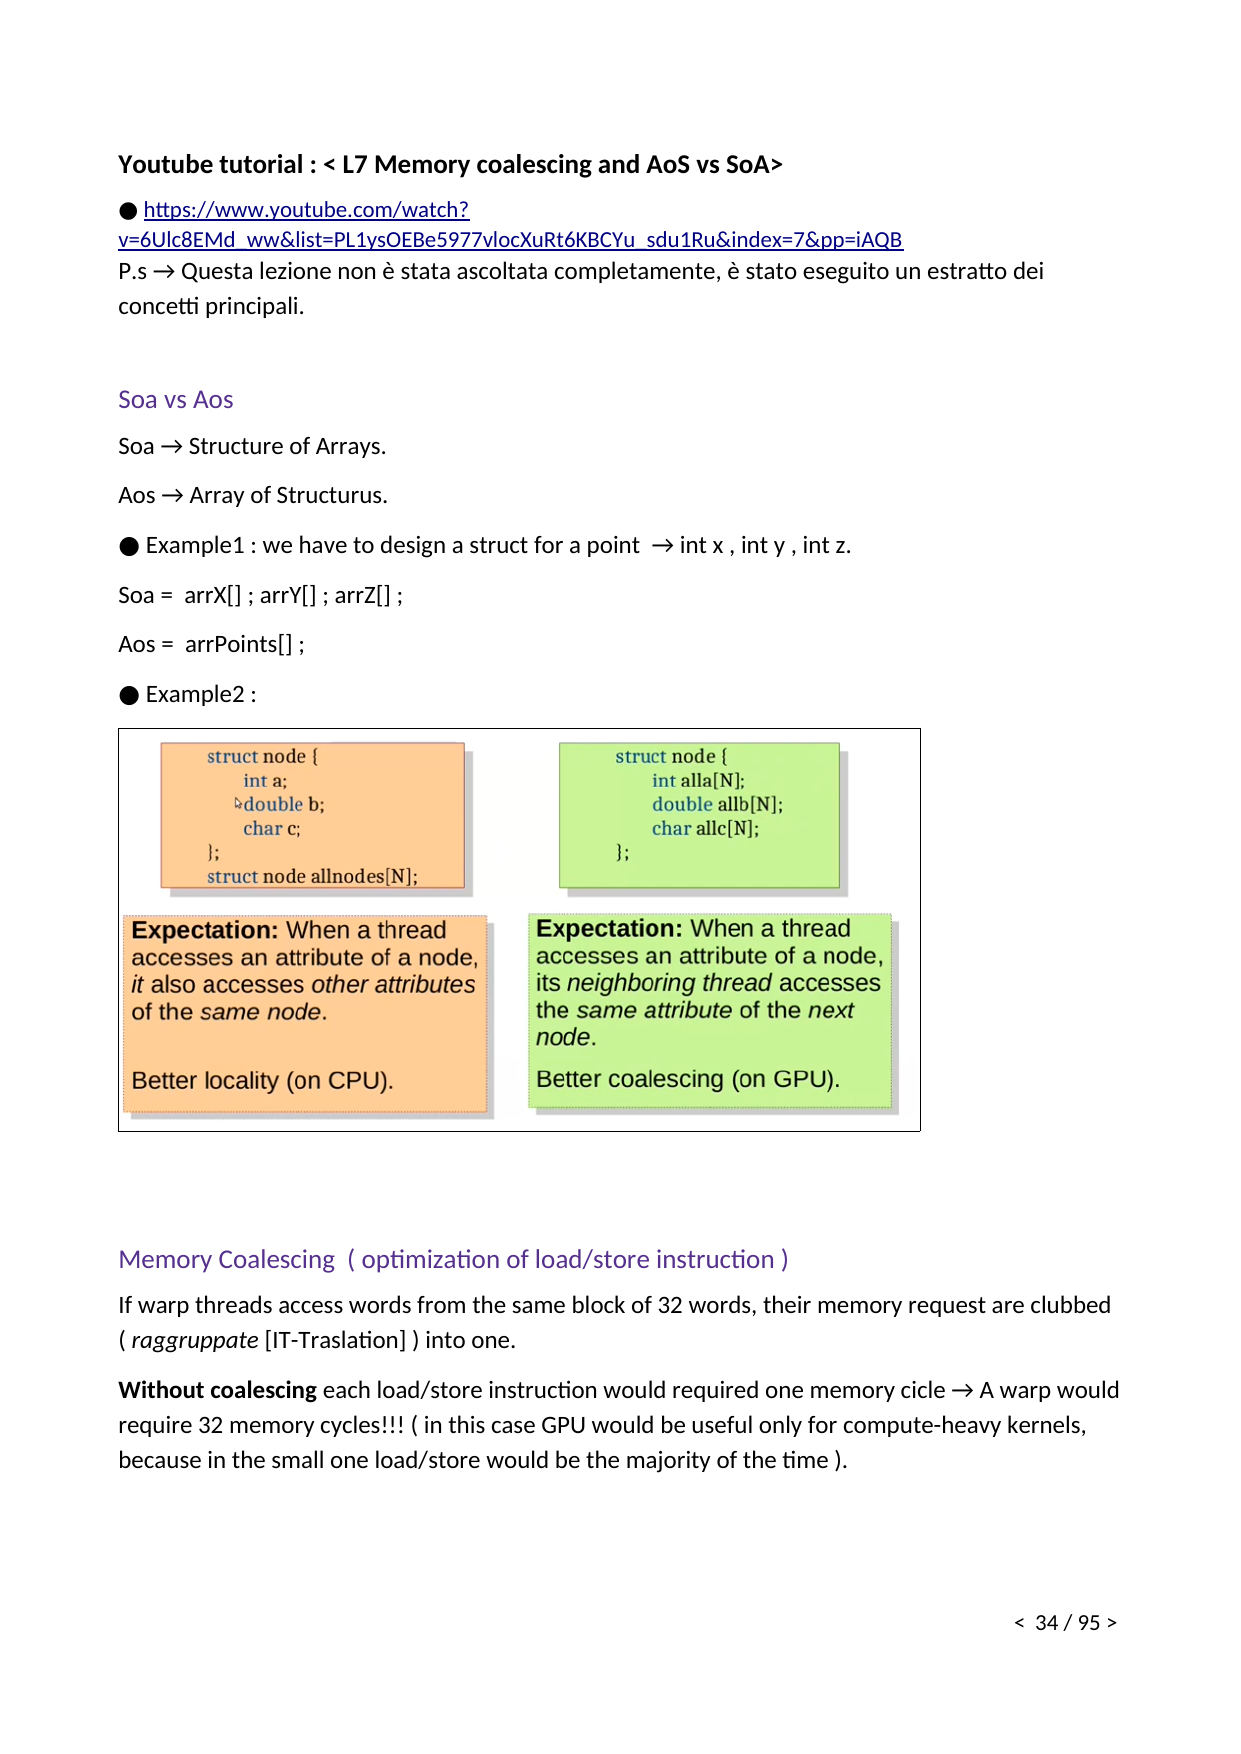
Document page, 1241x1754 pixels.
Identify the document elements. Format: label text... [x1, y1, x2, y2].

text ● https://www.youtube.com/watch?v=6Ulc8EMd_ww&list=PL1ysOEBe5977vlocXuRt6KBCYu_sdu1Ru&index=7&pp=iAQB [118, 195, 1122, 253]
subtitle Youtube tutorial : < L7 Memory coalescing and AoS vs SoA> [118, 148, 1122, 181]
text Soa = arrX[] ; arrY[] ; arrZ[] ; [118, 579, 1122, 609]
text ● Example2 : [118, 678, 1122, 708]
picture [121, 730, 917, 1128]
text P.s → Questa lezione non è stata ascoltata completamente, è stato eseguito un estratto dei concetti principali. [118, 255, 1122, 321]
text Aos → Array of Structurus. [118, 479, 1122, 510]
subtitle Memory Coalescing ( optimization of load/store instruction ) [118, 1242, 1122, 1275]
text Without coalescing each load/store instruction would required one memory cicle → A warp would require 32 memory cycles!!! ( in this case GPU would be useful only for compute-heavy kernels, because in the small one load/store would be the majority of the time ). [118, 1374, 1122, 1475]
subtitle Soa vs Aos [118, 382, 1122, 415]
text If warp threads access words from the same block of 32 words, their memory request are clubbed ( raggruppate [IT-Traslation] ) into one. [118, 1290, 1122, 1355]
text Soa → Structure of Arrays. [118, 430, 1122, 461]
text ● Example1 : we have to design a struct for a point → int x , int y , int z. [118, 529, 1122, 560]
text Aos = arrPoints[] ; [118, 628, 1122, 659]
